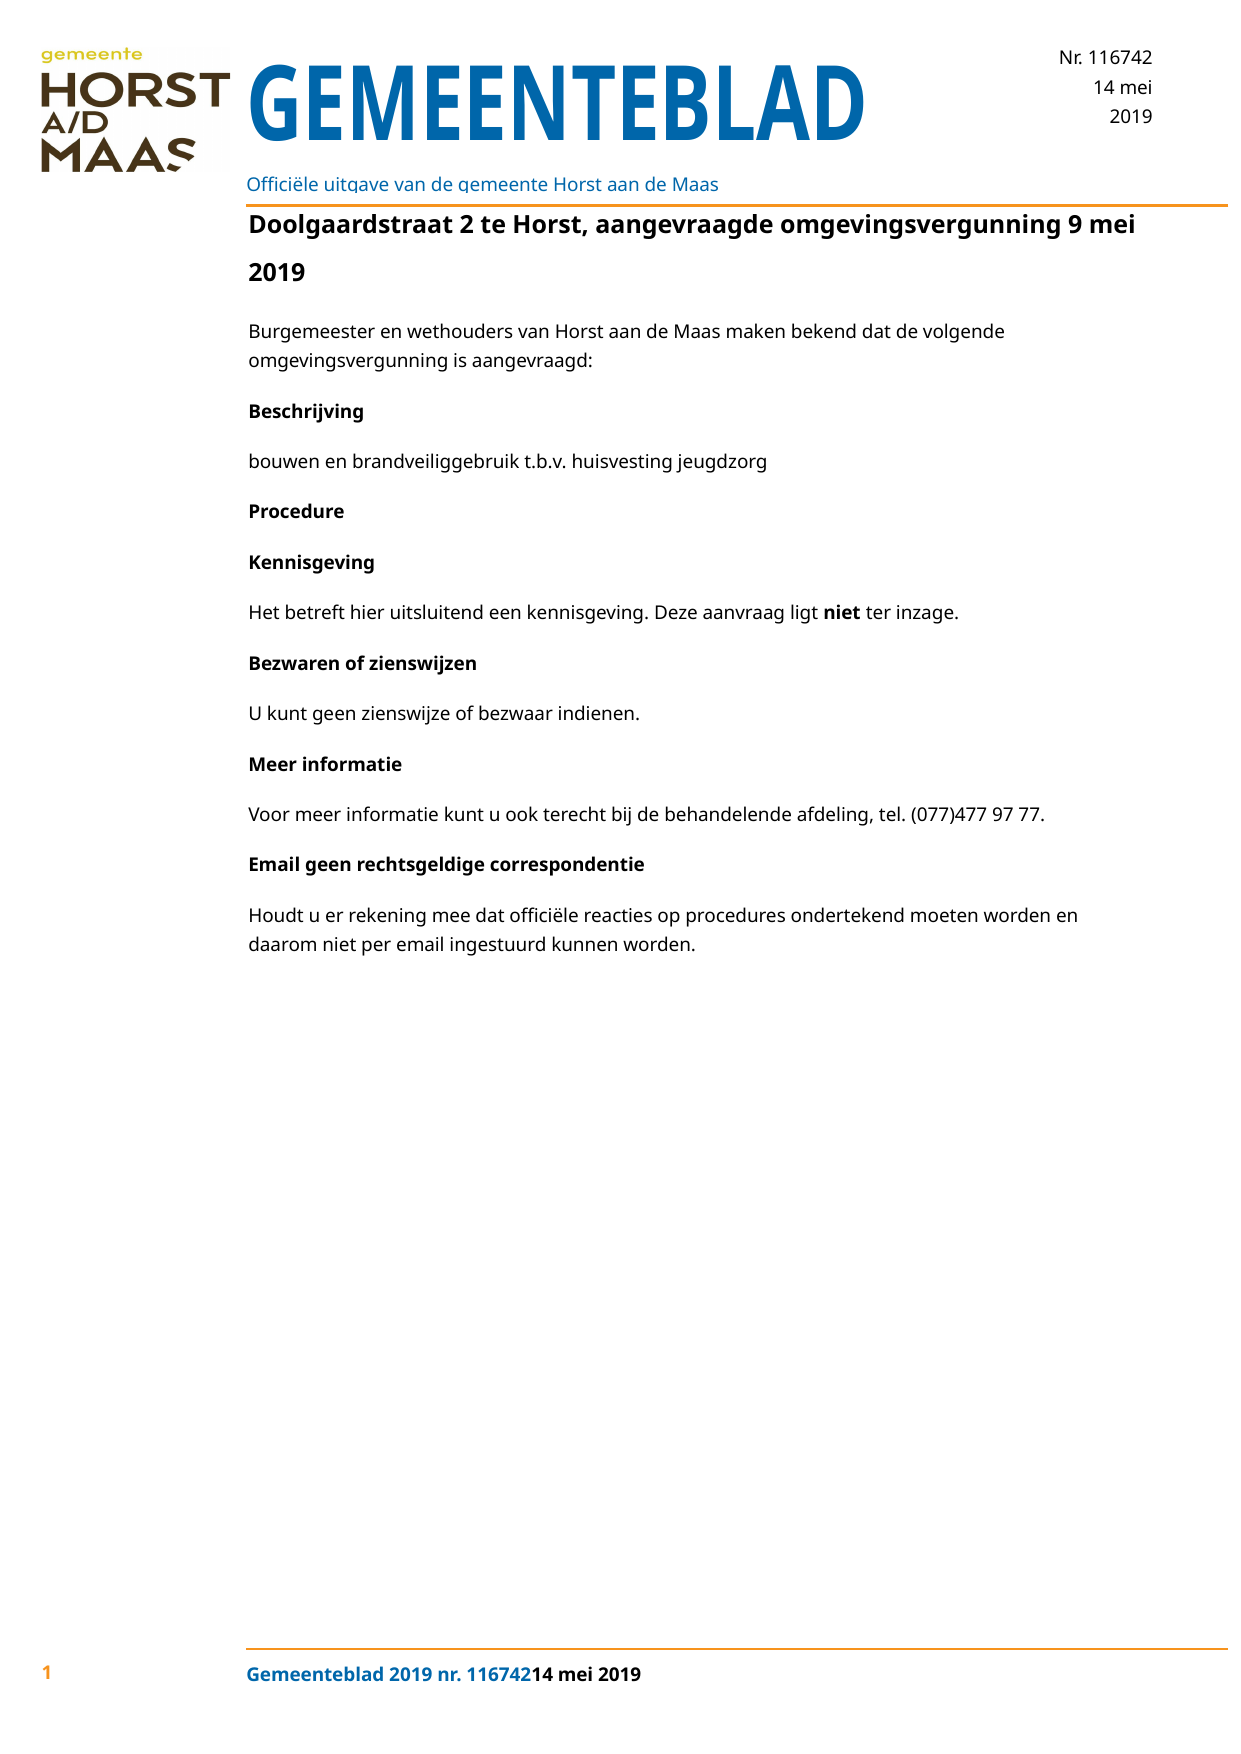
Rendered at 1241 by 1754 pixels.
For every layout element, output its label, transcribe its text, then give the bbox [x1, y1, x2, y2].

text Meer informatie [248, 751, 1152, 777]
text Kennisgeving [248, 549, 1152, 575]
text Houdt u er rekening mee dat officiële reacties op procedures ondertekend moeten worden en daarom niet per email ingestuurd kunnen worden. [248, 902, 1152, 957]
text bouwen en brandveiliggebruik t.b.v. huisvesting jeugdzorg [248, 448, 1152, 474]
text Beschrijving [248, 398, 1152, 424]
text Het betreft hier uitsluitend een kennisgeving. Deze aanvraag ligt niet ter inzage. [248, 599, 1152, 625]
text Voor meer informatie kunt u ook terecht bij de behandelende afdeling, tel. (077)477 97 77. [248, 801, 1152, 827]
text Burgemeester en wethouders van Horst aan de Maas maken bekend dat de volgende omgevingsvergunning is aangevraagd: [248, 318, 1152, 373]
text Email geen rechtsgeldige correspondentie [248, 852, 1152, 877]
text U kunt geen zienswijze of bezwaar indienen. [248, 700, 1152, 726]
text Bezwaren of zienswijzen [248, 650, 1152, 676]
text Doolgaardstraat 2 te Horst, aangevraagde omgevingsvergunning 9 mei 2019 [248, 207, 1152, 288]
picture [41, 47, 231, 172]
text Procedure [248, 499, 1152, 524]
